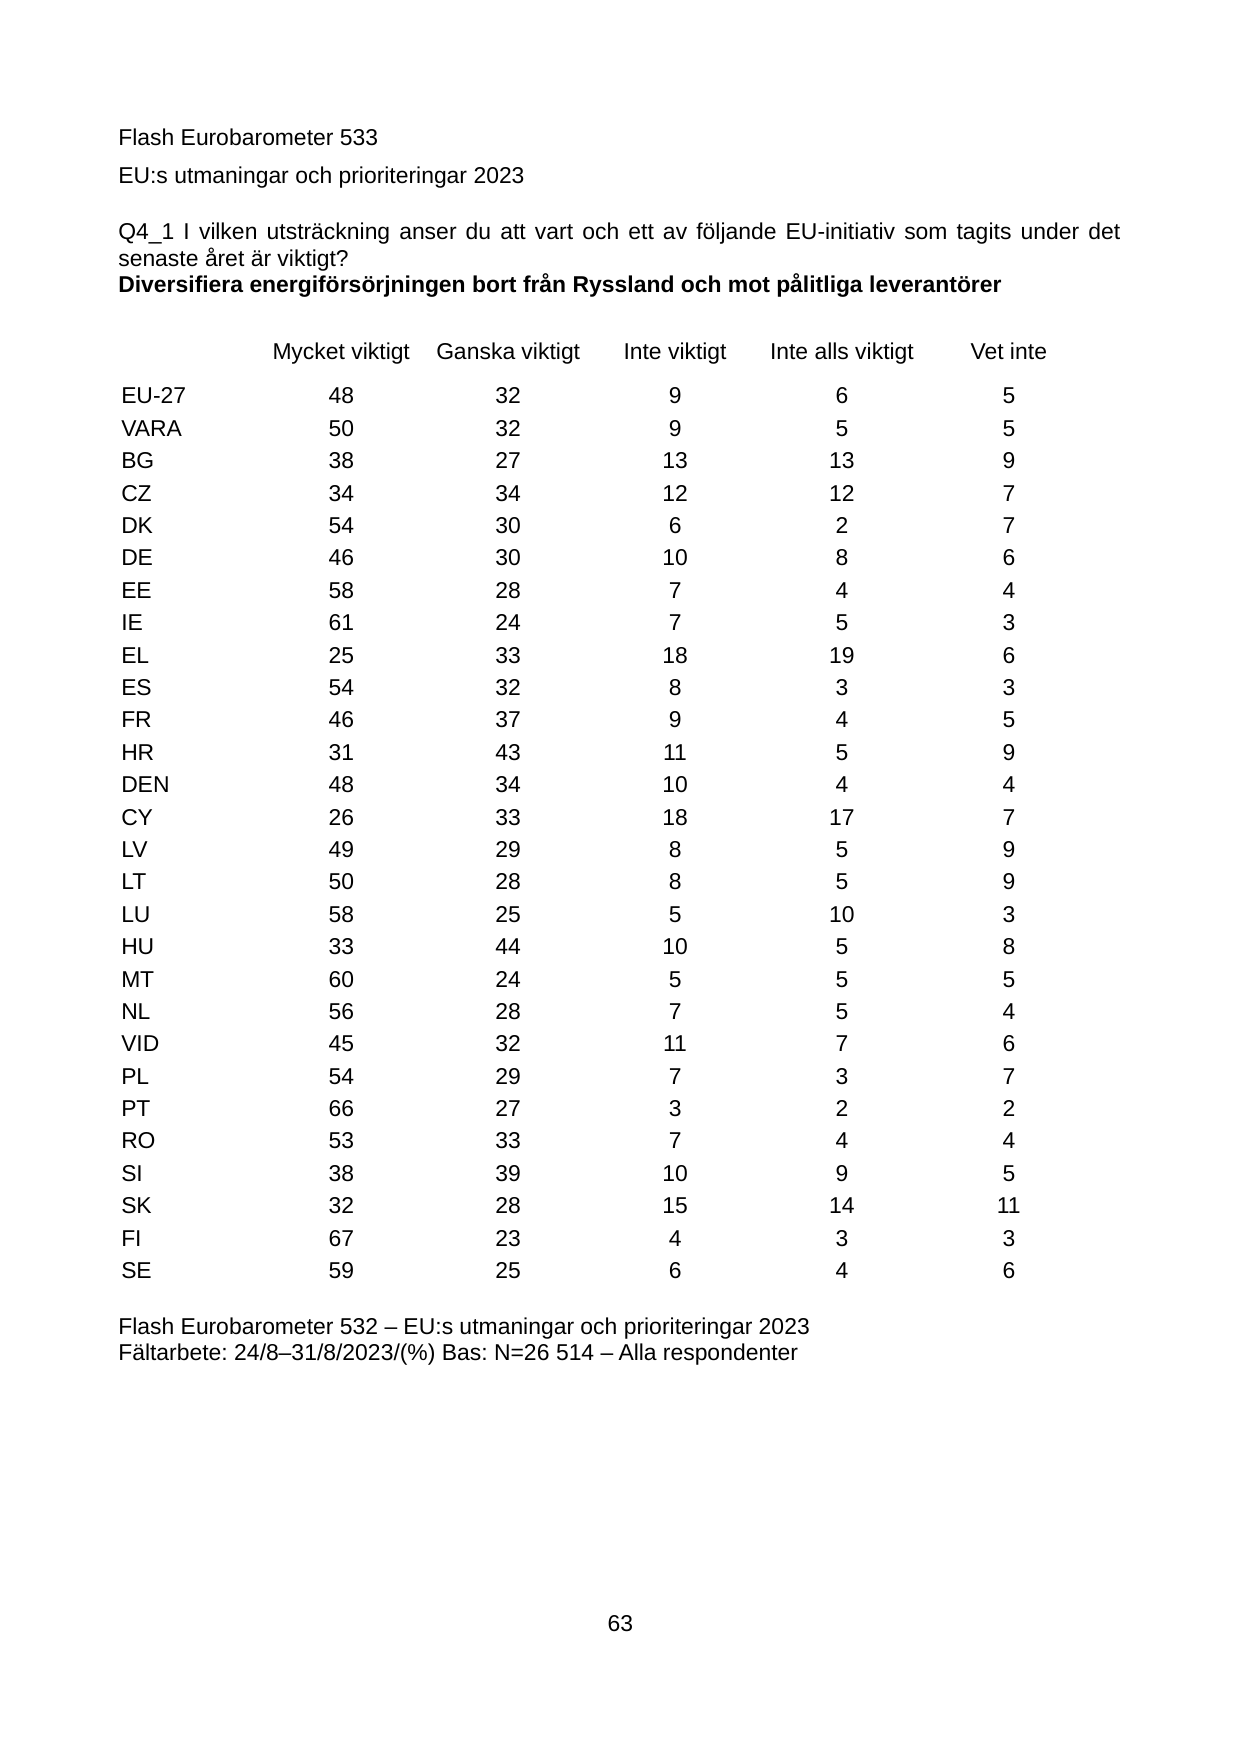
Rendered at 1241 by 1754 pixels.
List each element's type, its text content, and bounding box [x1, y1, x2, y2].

table_cell 25 [425, 1254, 591, 1286]
table_cell 4 [758, 703, 925, 736]
table_cell 8 [925, 930, 1092, 962]
table_cell 5 [758, 865, 925, 898]
table_cell 7 [758, 1027, 925, 1060]
table_cell 4 [925, 1125, 1092, 1157]
table_cell 3 [758, 1060, 925, 1092]
table_cell 7 [591, 995, 758, 1027]
table_cell 34 [425, 477, 591, 509]
table_cell 12 [591, 477, 758, 509]
text Fältarbete: 24/8–31/8/2023/(%) Bas: N=26 514 – Alla respondenter [118, 1339, 1122, 1366]
table_cell 14 [758, 1189, 925, 1222]
table_cell DEN [118, 768, 258, 801]
table_cell 56 [258, 995, 424, 1027]
table_cell 7 [591, 1125, 758, 1157]
table_cell 5 [758, 930, 925, 962]
table_cell 3 [758, 1222, 925, 1254]
table_cell 6 [925, 639, 1092, 671]
table_cell 27 [425, 1092, 591, 1124]
table_cell 28 [425, 865, 591, 898]
table_cell 18 [591, 801, 758, 833]
table_header Vet inte [925, 324, 1092, 379]
table_cell 3 [758, 671, 925, 703]
table_cell 3 [591, 1092, 758, 1124]
table_cell 7 [925, 477, 1092, 509]
table_cell EL [118, 639, 258, 671]
table_cell 11 [925, 1189, 1092, 1222]
table_cell 33 [425, 801, 591, 833]
table_cell 10 [591, 541, 758, 574]
table_cell 32 [425, 379, 591, 412]
table_cell 5 [591, 963, 758, 995]
table_cell 5 [758, 412, 925, 444]
table_cell 54 [258, 671, 424, 703]
table_cell 8 [591, 671, 758, 703]
table_cell 32 [425, 671, 591, 703]
table_cell 29 [425, 833, 591, 865]
table_cell 7 [925, 1060, 1092, 1092]
table_cell 32 [258, 1189, 424, 1222]
table_cell 19 [758, 639, 925, 671]
table_cell 46 [258, 541, 424, 574]
table_cell 67 [258, 1222, 424, 1254]
table_cell 44 [425, 930, 591, 962]
table_cell 4 [758, 768, 925, 801]
table_cell 32 [425, 1027, 591, 1060]
text Flash Eurobarometer 532 – EU:s utmaningar och prioriteringar 2023 [118, 1313, 1122, 1339]
table_cell EE [118, 574, 258, 606]
table_cell 4 [758, 1254, 925, 1286]
table_cell 2 [925, 1092, 1092, 1124]
table_header Inte alls viktigt [758, 324, 925, 379]
table_cell DK [118, 509, 258, 541]
table_cell 61 [258, 606, 424, 638]
table_cell 10 [591, 768, 758, 801]
table_cell 33 [425, 639, 591, 671]
table_cell 9 [925, 833, 1092, 865]
table_cell 5 [758, 833, 925, 865]
table_cell 38 [258, 1157, 424, 1189]
table_header Ganska viktigt [425, 324, 591, 379]
table_cell 6 [591, 1254, 758, 1286]
table_cell FR [118, 703, 258, 736]
table_cell 5 [758, 606, 925, 638]
table_cell HR [118, 736, 258, 768]
table_cell 34 [258, 477, 424, 509]
table_cell 8 [758, 541, 925, 574]
table_cell 4 [758, 574, 925, 606]
table_cell 4 [925, 768, 1092, 801]
table_cell 34 [425, 768, 591, 801]
table_cell 6 [925, 541, 1092, 574]
table_cell 3 [925, 671, 1092, 703]
table_cell 13 [591, 444, 758, 477]
table_cell 13 [758, 444, 925, 477]
table_cell 25 [258, 639, 424, 671]
table_cell IE [118, 606, 258, 638]
table_cell HU [118, 930, 258, 962]
table_cell 3 [925, 1222, 1092, 1254]
table_cell VARA [118, 412, 258, 444]
table_cell 23 [425, 1222, 591, 1254]
table_cell 33 [425, 1125, 591, 1157]
table_cell 38 [258, 444, 424, 477]
table_cell LU [118, 898, 258, 930]
table_cell ES [118, 671, 258, 703]
table_cell 7 [591, 606, 758, 638]
table_cell 48 [258, 379, 424, 412]
table_cell 4 [925, 574, 1092, 606]
table_cell 2 [758, 509, 925, 541]
table_cell 50 [258, 412, 424, 444]
table_cell 59 [258, 1254, 424, 1286]
table_cell CY [118, 801, 258, 833]
table_cell 54 [258, 1060, 424, 1092]
table_cell 29 [425, 1060, 591, 1092]
table_cell 9 [925, 736, 1092, 768]
table_cell 28 [425, 995, 591, 1027]
table_cell 50 [258, 865, 424, 898]
table_cell 24 [425, 606, 591, 638]
table_cell 58 [258, 898, 424, 930]
table_cell 28 [425, 1189, 591, 1222]
table_cell 10 [758, 898, 925, 930]
table_cell 6 [925, 1027, 1092, 1060]
table_cell 11 [591, 736, 758, 768]
table_cell 10 [591, 1157, 758, 1189]
table_cell 53 [258, 1125, 424, 1157]
table_cell RO [118, 1125, 258, 1157]
table_cell NL [118, 995, 258, 1027]
text Q4_1 I vilken utsträckning anser du att vart och ett av följande EU-initiativ som tagits under det senaste året är viktigt? [118, 218, 1122, 271]
table_cell 30 [425, 509, 591, 541]
table_cell 8 [591, 833, 758, 865]
table_cell 28 [425, 574, 591, 606]
table_cell 4 [925, 995, 1092, 1027]
table_cell 66 [258, 1092, 424, 1124]
table_cell SI [118, 1157, 258, 1189]
table_cell 9 [591, 703, 758, 736]
table_cell 54 [258, 509, 424, 541]
table_cell EU-27 [118, 379, 258, 412]
table_cell 6 [591, 509, 758, 541]
table_cell 30 [425, 541, 591, 574]
table_cell 32 [425, 412, 591, 444]
table_cell 17 [758, 801, 925, 833]
table_cell 33 [258, 930, 424, 962]
table_cell FI [118, 1222, 258, 1254]
table_cell 5 [925, 963, 1092, 995]
table_cell PL [118, 1060, 258, 1092]
table_cell 4 [758, 1125, 925, 1157]
table_cell 26 [258, 801, 424, 833]
table_cell 5 [925, 1157, 1092, 1189]
table_cell 10 [591, 930, 758, 962]
table_cell 49 [258, 833, 424, 865]
table_cell PT [118, 1092, 258, 1124]
table_cell 39 [425, 1157, 591, 1189]
table_cell 6 [925, 1254, 1092, 1286]
table_cell 5 [925, 379, 1092, 412]
table_cell 18 [591, 639, 758, 671]
table_cell 2 [758, 1092, 925, 1124]
table_header Inte viktigt [591, 324, 758, 379]
table_header [118, 324, 258, 379]
table_cell 48 [258, 768, 424, 801]
text Diversifiera energiförsörjningen bort från Ryssland och mot pålitliga leverantörer [118, 271, 1122, 297]
table_cell 37 [425, 703, 591, 736]
table_cell 25 [425, 898, 591, 930]
table_cell 9 [758, 1157, 925, 1189]
table_cell 31 [258, 736, 424, 768]
table_cell 9 [591, 412, 758, 444]
table_cell 58 [258, 574, 424, 606]
table_cell 43 [425, 736, 591, 768]
table_cell LV [118, 833, 258, 865]
table_cell 27 [425, 444, 591, 477]
table_cell DE [118, 541, 258, 574]
table_cell SE [118, 1254, 258, 1286]
table_cell 9 [591, 379, 758, 412]
table_cell 7 [925, 801, 1092, 833]
table_cell LT [118, 865, 258, 898]
table_cell 12 [758, 477, 925, 509]
table_cell 5 [925, 703, 1092, 736]
table_cell CZ [118, 477, 258, 509]
table_cell 11 [591, 1027, 758, 1060]
table_cell 5 [925, 412, 1092, 444]
table_cell VID [118, 1027, 258, 1060]
table_cell BG [118, 444, 258, 477]
table_cell SK [118, 1189, 258, 1222]
table_cell 8 [591, 865, 758, 898]
table_cell 7 [591, 1060, 758, 1092]
table_cell 60 [258, 963, 424, 995]
table_cell 45 [258, 1027, 424, 1060]
table_cell 4 [591, 1222, 758, 1254]
table_cell 6 [758, 379, 925, 412]
table_cell MT [118, 963, 258, 995]
table_header Mycket viktigt [258, 324, 424, 379]
table_cell 3 [925, 606, 1092, 638]
table_cell 7 [591, 574, 758, 606]
table_cell 9 [925, 444, 1092, 477]
table_cell 5 [758, 963, 925, 995]
table_cell 5 [758, 995, 925, 1027]
table_cell 46 [258, 703, 424, 736]
table_cell 15 [591, 1189, 758, 1222]
table_cell 24 [425, 963, 591, 995]
table_cell 7 [925, 509, 1092, 541]
table_cell 3 [925, 898, 1092, 930]
table_cell 9 [925, 865, 1092, 898]
table_cell 5 [591, 898, 758, 930]
table_cell 5 [758, 736, 925, 768]
